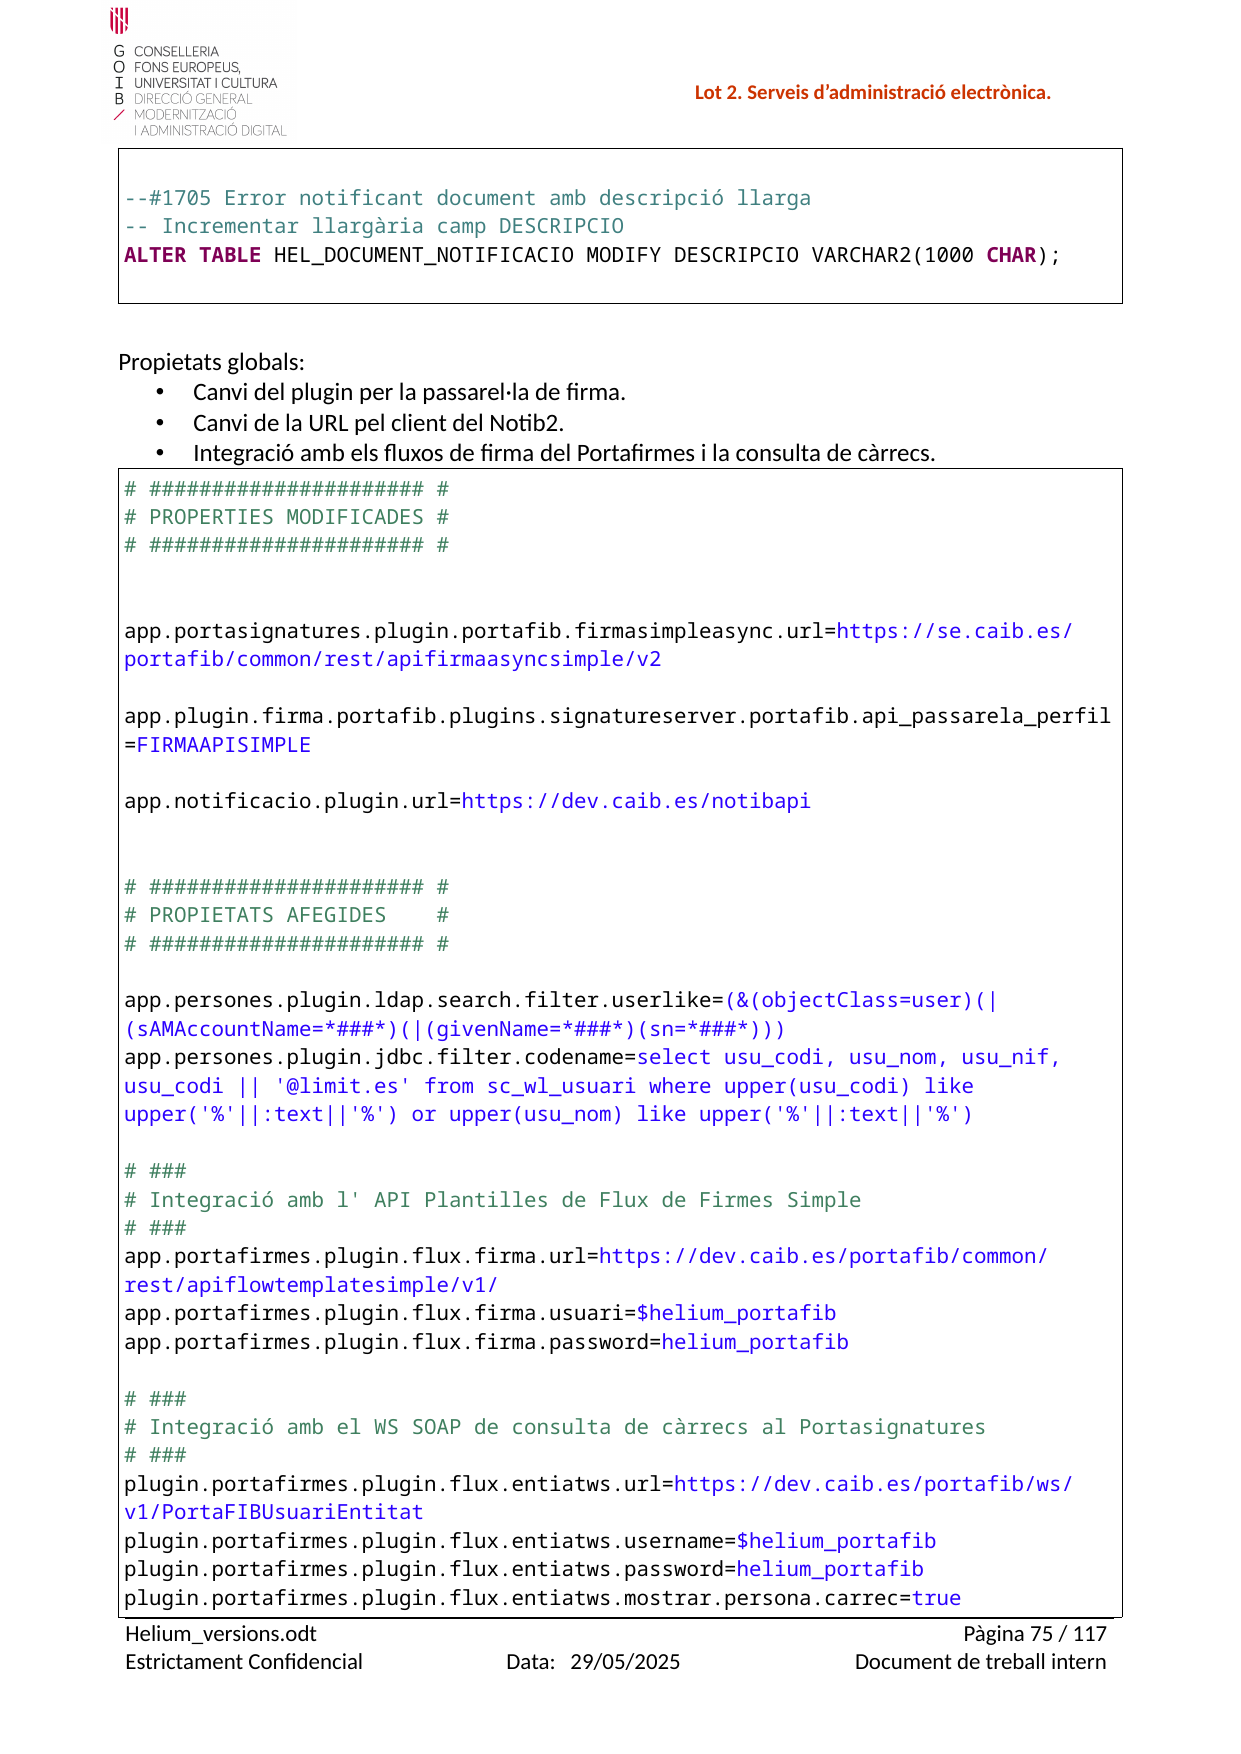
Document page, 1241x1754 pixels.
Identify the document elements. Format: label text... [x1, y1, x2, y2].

text Propietats globals: [118, 346, 1122, 376]
list Integració amb els fluxos de firma del Portafirmes i la consulta de càrrecs. [156, 437, 1122, 468]
table_header # ###################### # # PROPERTIES MODIFICADES # # ###################### # app.portasignatures.plugin.portafib.firmasimpleasync.url=https://se.caib.es/portafib/common/rest/apifirmaasyncsimple/v2 app.plugin.firma.portafib.plugins.signatureserver.portafib.api_passarela_perfil=FIRMAAPISIMPLE app.notificacio.plugin.url=https://dev.caib.es/notibapi # ###################### # # PROPIETATS AFEGIDES # # ###################### # app.persones.plugin.ldap.search.filter.userlike=(&(objectClass=user)(|(sAMAccountName=*###*)(|(givenName=*###*)(sn=*###*))) app.persones.plugin.jdbc.filter.codename=select usu_codi, usu_nom, usu_nif, usu_codi || '@limit.es' from sc_wl_usuari where upper(usu_codi) like upper('%'||:text||'%') or upper(usu_nom) like upper('%'||:text||'%') # ### # Integració amb l' API Plantilles de Flux de Firmes Simple # ### app.portafirmes.plugin.flux.firma.url=https://dev.caib.es/portafib/common/rest/apiflowtemplatesimple/v1/ app.portafirmes.plugin.flux.firma.usuari=$helium_portafib app.portafirmes.plugin.flux.firma.password=helium_portafib # ### # Integració amb el WS SOAP de consulta de càrrecs al Portasignatures # ### plugin.portafirmes.plugin.flux.entiatws.url=https://dev.caib.es/portafib/ws/v1/PortaFIBUsuariEntitat plugin.portafirmes.plugin.flux.entiatws.username=$helium_portafib plugin.portafirmes.plugin.flux.entiatws.password=helium_portafib plugin.portafirmes.plugin.flux.entiatws.mostrar.persona.carrec=true [119, 469, 1122, 1617]
list Canvi de la URL pel client del Notib2. [156, 407, 1122, 437]
list Canvi del plugin per la passarel·la de firma. [156, 376, 1122, 407]
table_header --#1705 Error notificant document amb descripció llarga -- Incrementar llargària camp DESCRIPCIO ALTER TABLE HEL_DOCUMENT_NOTIFICACIO MODIFY DESCRIPCIO VARCHAR2(1000 CHAR); [119, 149, 1122, 302]
picture [100, 0, 297, 144]
